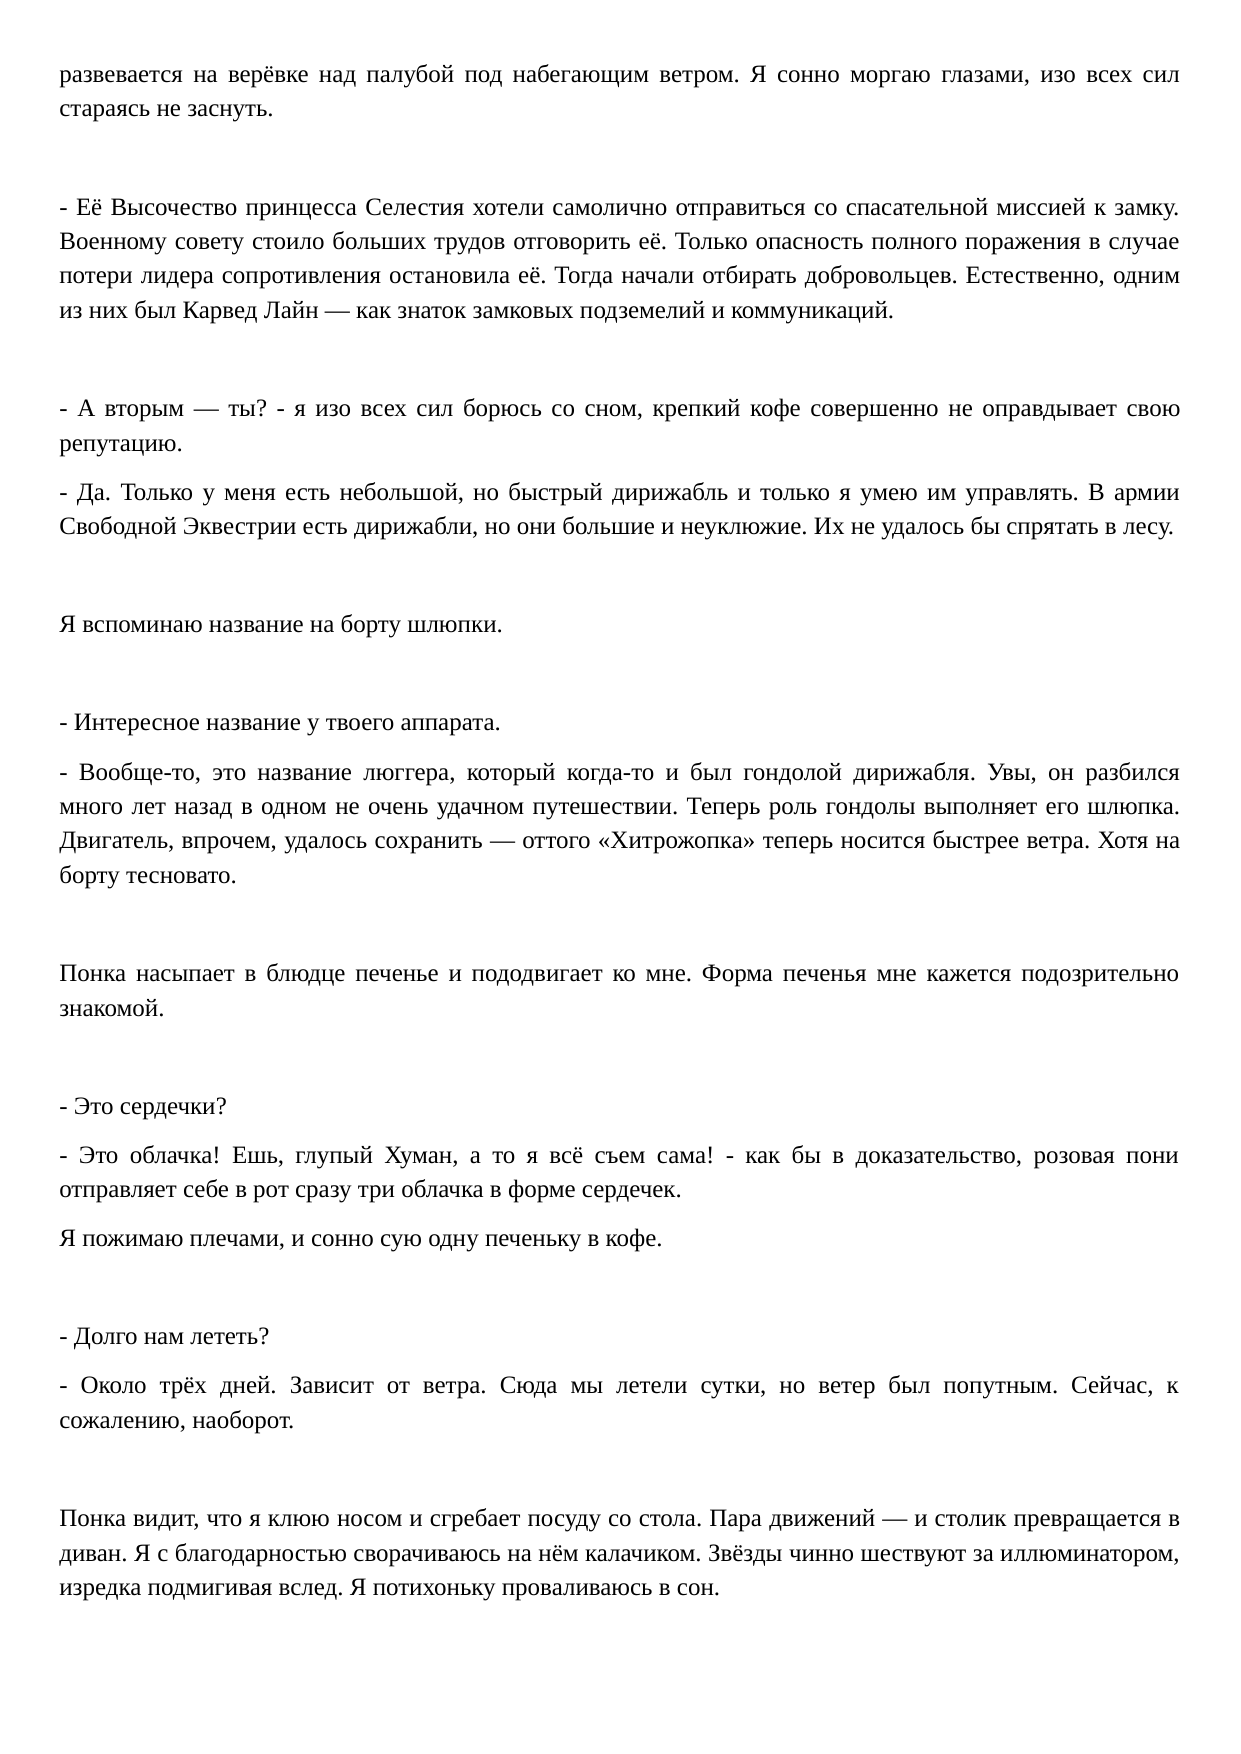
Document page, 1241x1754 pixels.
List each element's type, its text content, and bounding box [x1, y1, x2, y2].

text - Её Высочество принцесса Селестия хотели самолично отправиться со спасательной миссией к замку. Военному совету стоило больших трудов отговорить её. Только опасность полного поражения в случае потери лидера сопротивления остановила её. Тогда начали отбирать добровольцев. Естественно, одним из них был Карвед Лайн — как знаток замковых подземелий и коммуникаций. [59, 192, 1181, 324]
text - Около трёх дней. Зависит от ветра. Сюда мы летели сутки, но ветер был попутным. Сейчас, к сожалению, наоборот. [59, 1371, 1181, 1434]
text - Это облачка! Ешь, глупый Хуман, а то я всё съем сама! - как бы в доказательство, розовая пони отправляет себе в рот сразу три облачка в форме сердечек. [59, 1140, 1181, 1203]
text Понка насыпает в блюдце печенье и пододвигает ко мне. Форма печенья мне кажется подозрительно знакомой. [59, 958, 1181, 1021]
text - Да. Только у меня есть небольшой, но быстрый дирижабль и только я умею им управлять. В армии Свободной Эквестрии есть дирижабли, но они большие и неуклюжие. Их не удалось бы спрятать в лесу. [59, 477, 1181, 540]
text Я вспоминаю название на борту шлюпки. [59, 609, 1181, 638]
text развевается на верёвке над палубой под набегающим ветром. Я сонно моргаю глазами, изо всех сил стараясь не заснуть. [59, 59, 1181, 122]
text Понка видит, что я клюю носом и сгребает посуду со стола. Пара движений — и столик превращается в диван. Я с благодарностью сворачиваюсь на нём калачиком. Звёзды чинно шествуют за иллюминатором, изредка подмигивая вслед. Я потихоньку проваливаюсь в сон. [59, 1503, 1181, 1601]
text - А вторым — ты? - я изо всех сил борюсь со сном, крепкий кофе совершенно не оправдывает свою репутацию. [59, 393, 1181, 456]
text Я пожимаю плечами, и сонно сую одну печеньку в кофе. [59, 1223, 1181, 1252]
text - Это сердечки? [59, 1091, 1181, 1119]
text - Вообще-то, это название люггера, который когда-то и был гондолой дирижабля. Увы, он разбился много лет назад в одном не очень удачном путешествии. Теперь роль гондолы выполняет его шлюпка. Двигатель, впрочем, удалось сохранить — оттого «Хитрожопка» теперь носится быстрее ветра. Хотя на борту тесновато. [59, 757, 1181, 889]
text - Интересное название у твоего аппарата. [59, 707, 1181, 736]
text - Долго нам лететь? [59, 1321, 1181, 1350]
